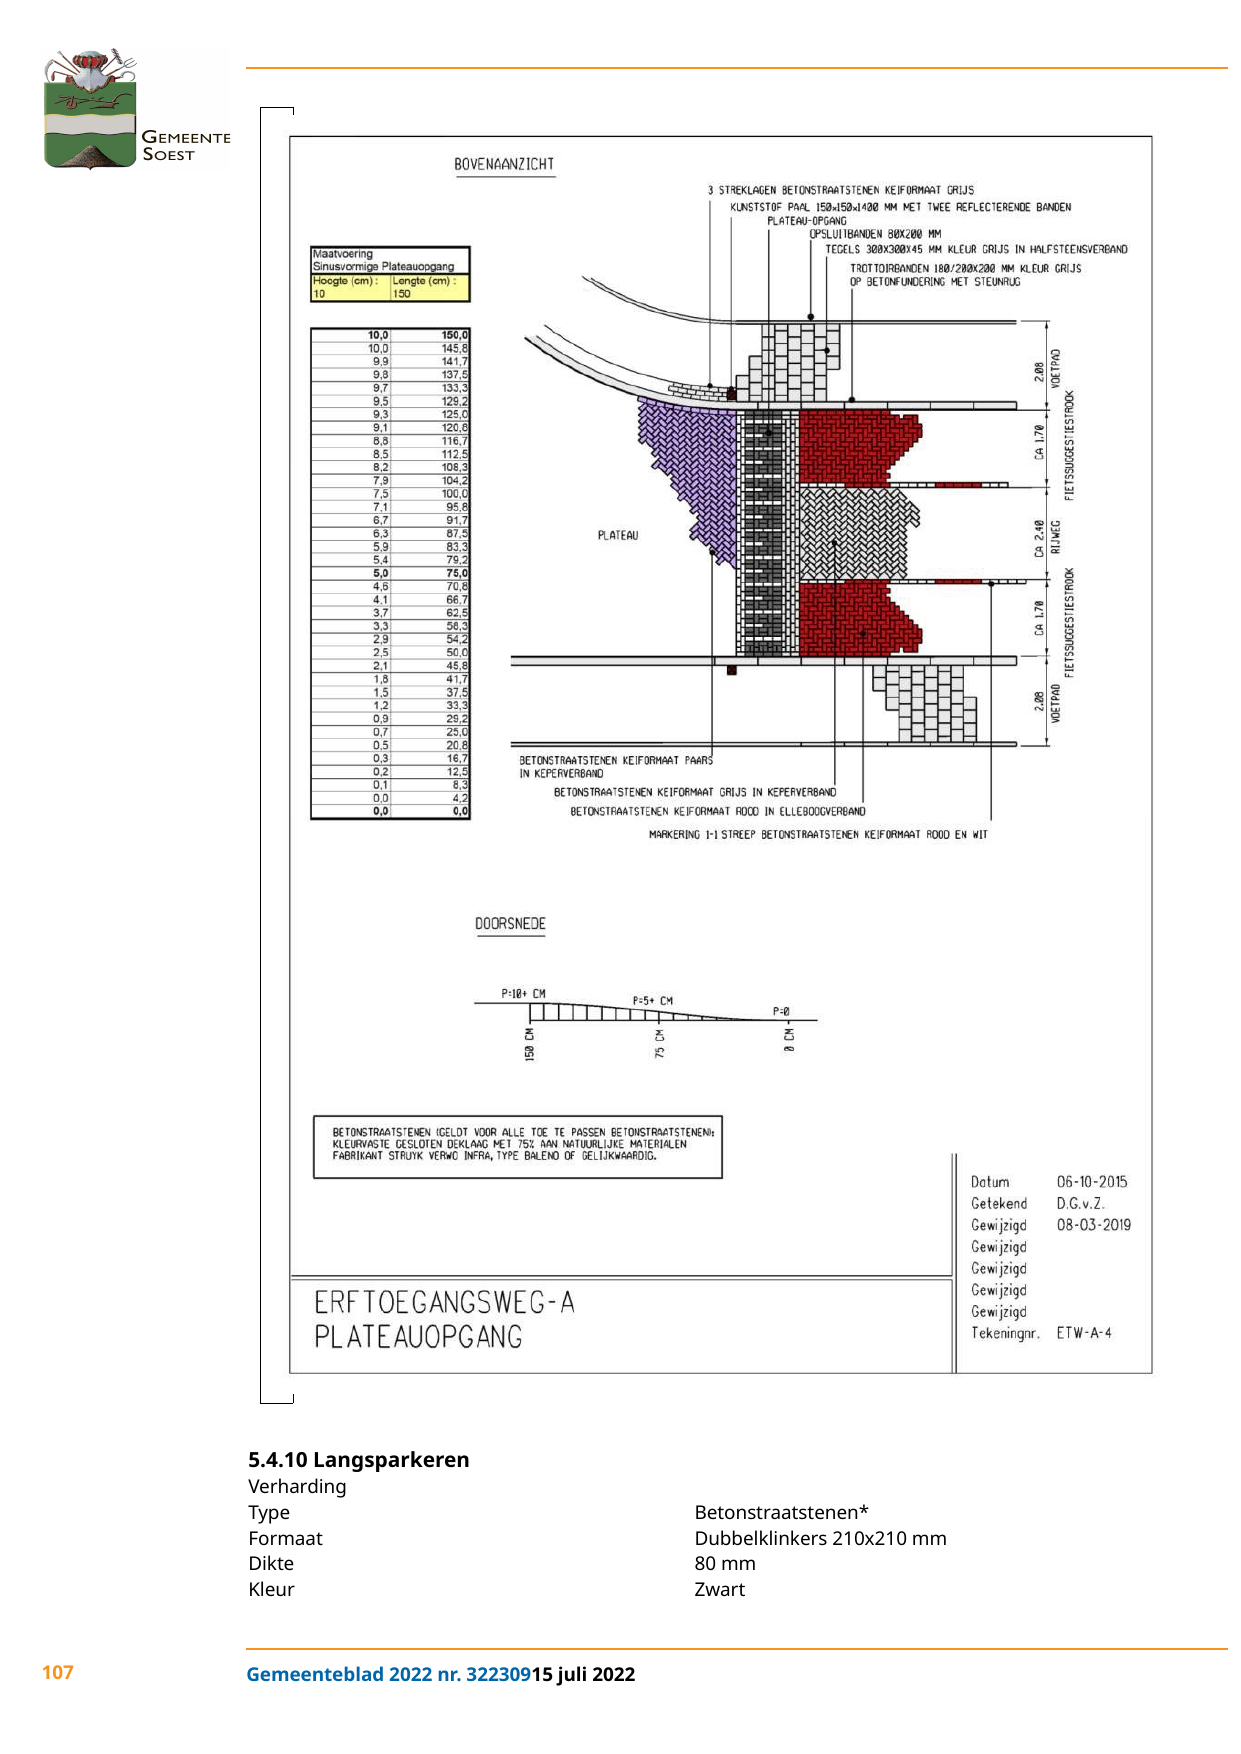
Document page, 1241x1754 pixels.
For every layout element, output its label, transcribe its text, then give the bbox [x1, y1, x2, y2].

table_header Verharding [248, 1473, 1152, 1499]
table_cell Formaat [248, 1525, 694, 1551]
table_cell Betonstraatstenen* [694, 1499, 1152, 1525]
table_cell Zwart [694, 1576, 1152, 1602]
table_cell Kleur [248, 1576, 694, 1602]
picture [41, 47, 231, 172]
table_cell Dikte [248, 1551, 694, 1576]
table_cell Dubbelklinkers 210x210 mm [694, 1525, 1152, 1551]
table_cell 80 mm [694, 1551, 1152, 1576]
text 5.4.10 Langsparkeren [248, 1445, 1152, 1473]
picture [268, 115, 1173, 1394]
table_cell Type [248, 1499, 694, 1525]
